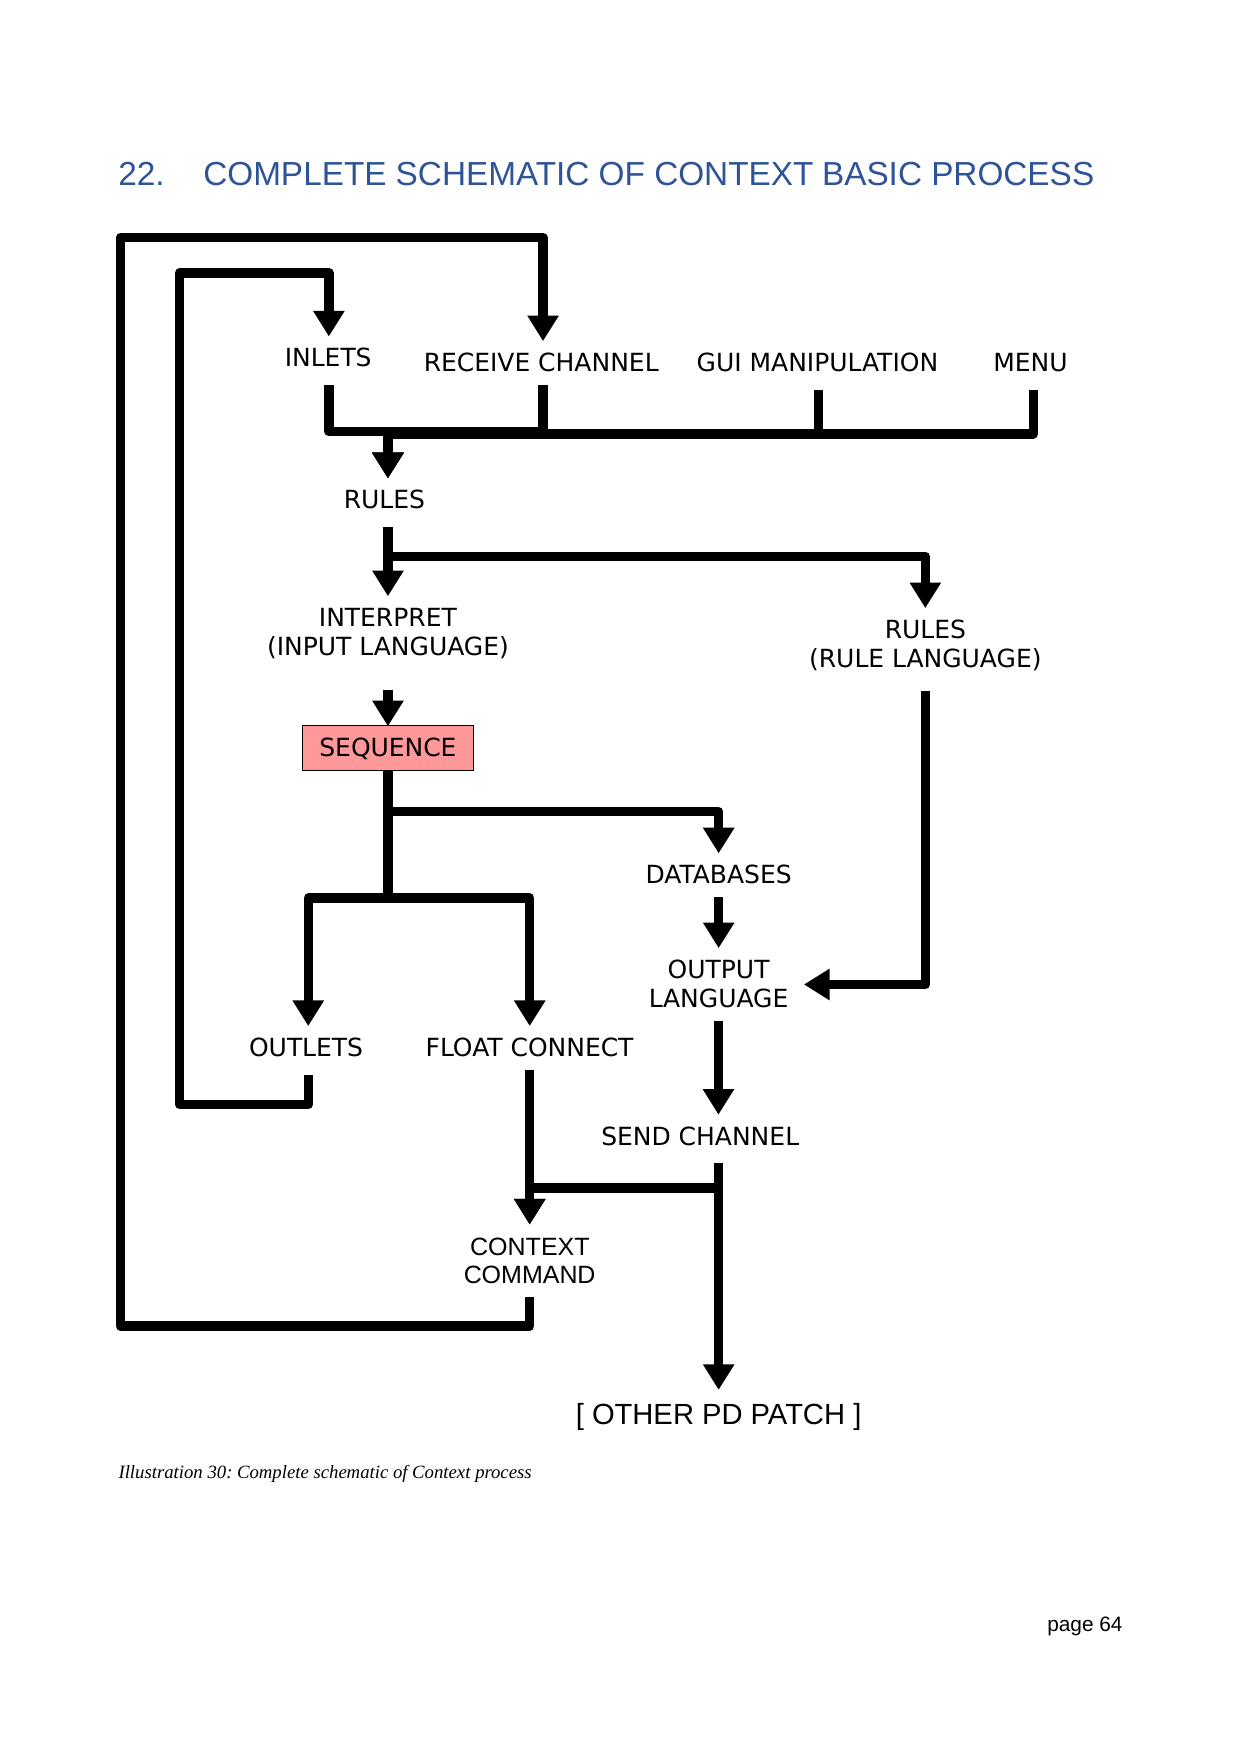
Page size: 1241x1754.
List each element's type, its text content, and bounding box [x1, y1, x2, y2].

subtitle COMPLETE SCHEMATIC OF CONTEXT BASIC PROCESS [118, 153, 1122, 192]
text Illustration 30: Complete schematic of Context process [118, 250, 1090, 1482]
